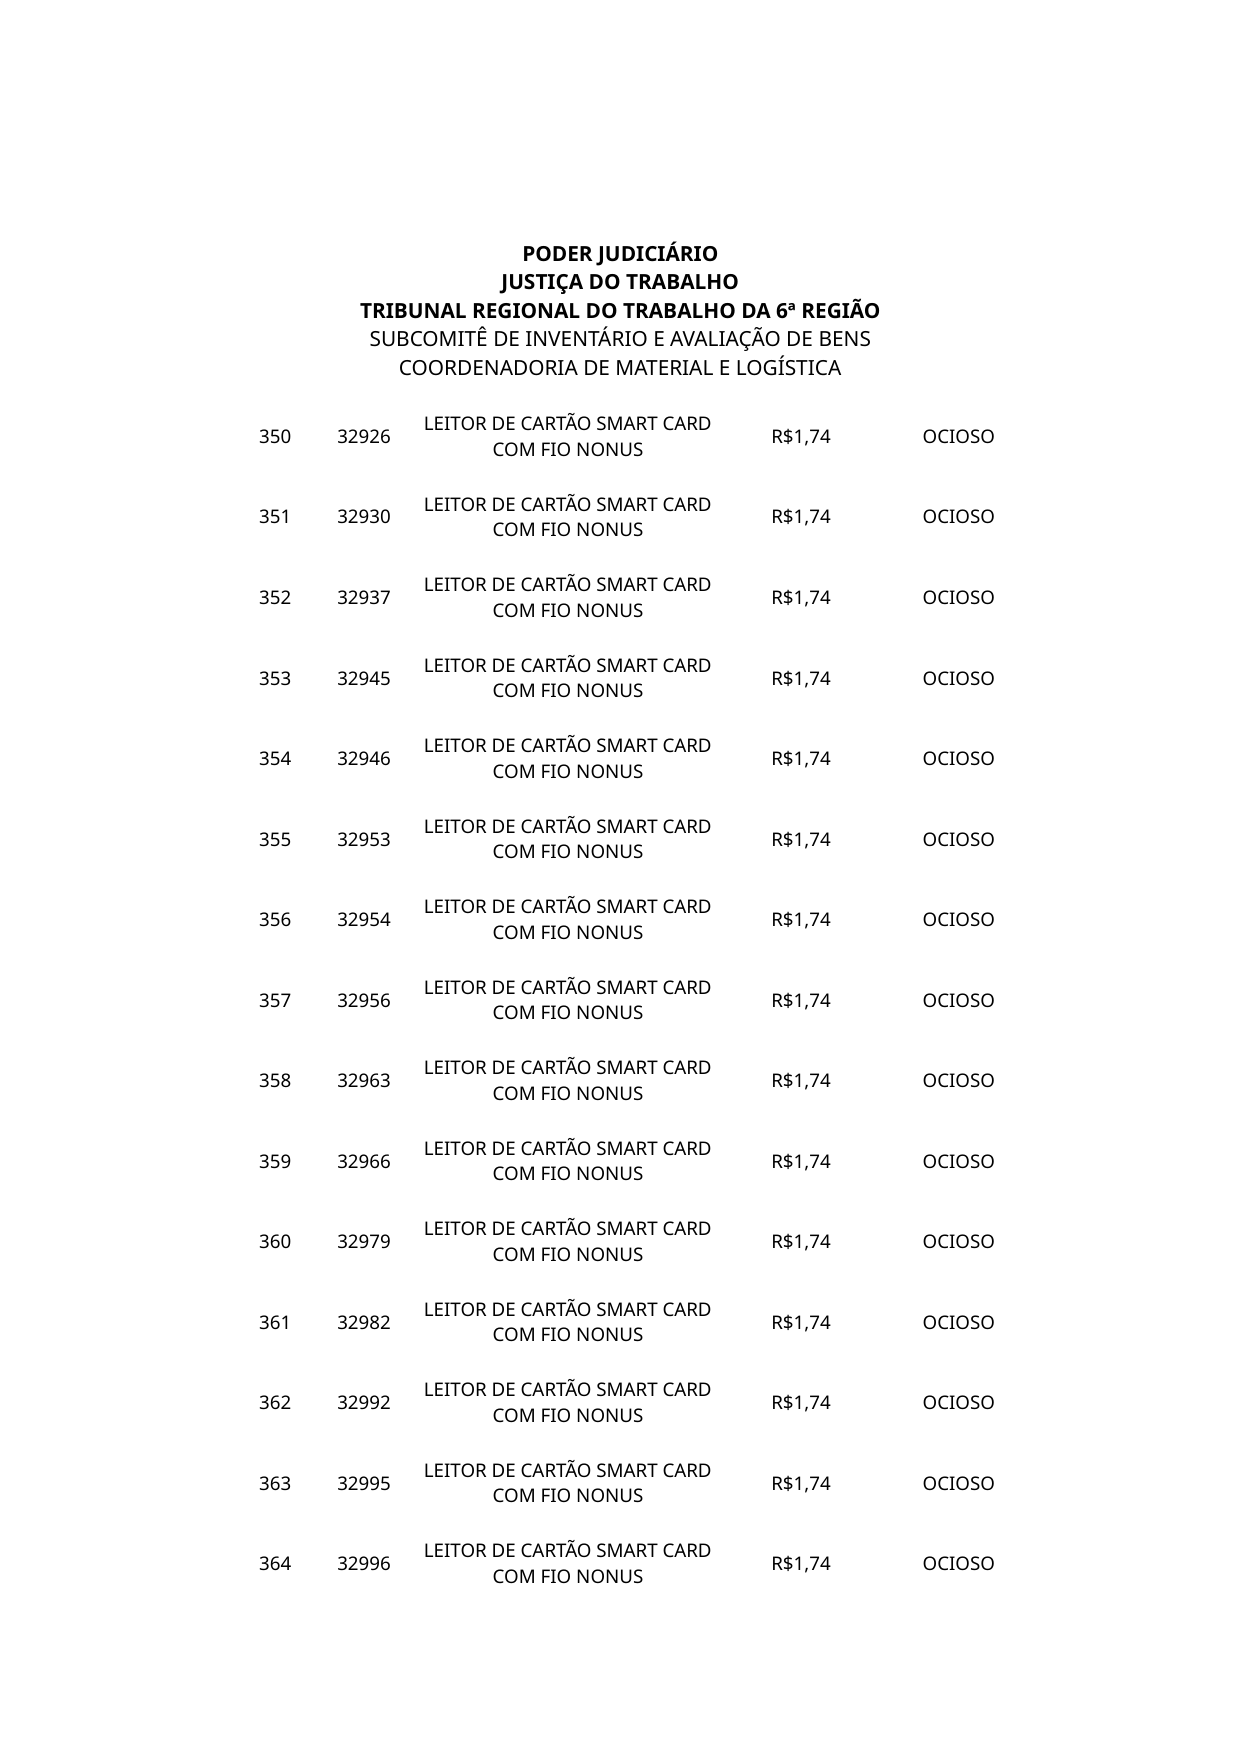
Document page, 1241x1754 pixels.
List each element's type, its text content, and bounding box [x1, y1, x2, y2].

table_cell OCIOSO [875, 1457, 1042, 1538]
table_cell LEITOR DE CARTÃO SMART CARD COM FIO NONUS [409, 652, 727, 733]
table_cell 32946 [319, 733, 409, 813]
table_cell 359 [231, 1135, 319, 1216]
table_cell 351 [231, 491, 319, 572]
table_cell 356 [231, 894, 319, 974]
table_cell 32945 [319, 652, 409, 733]
table_cell OCIOSO [875, 733, 1042, 813]
table_cell R$1,74 [727, 652, 875, 733]
table_cell 355 [231, 813, 319, 894]
table_cell LEITOR DE CARTÃO SMART CARD COM FIO NONUS [409, 733, 727, 813]
table_cell LEITOR DE CARTÃO SMART CARD COM FIO NONUS [409, 1055, 727, 1135]
table_cell LEITOR DE CARTÃO SMART CARD COM FIO NONUS [409, 491, 727, 572]
table_cell 32937 [319, 572, 409, 652]
table_cell R$1,74 [727, 813, 875, 894]
table_cell 32996 [319, 1538, 409, 1618]
table_cell LEITOR DE CARTÃO SMART CARD COM FIO NONUS [409, 1296, 727, 1377]
table_cell R$1,74 [727, 1135, 875, 1216]
table_cell 32963 [319, 1055, 409, 1135]
table_cell OCIOSO [875, 1377, 1042, 1457]
table_cell OCIOSO [875, 813, 1042, 894]
table_cell R$1,74 [727, 1216, 875, 1296]
table_cell LEITOR DE CARTÃO SMART CARD COM FIO NONUS [409, 572, 727, 652]
table_cell OCIOSO [875, 1216, 1042, 1296]
table_cell OCIOSO [875, 894, 1042, 974]
table_cell R$1,74 [727, 974, 875, 1055]
table_cell OCIOSO [875, 1135, 1042, 1216]
table_cell R$1,74 [727, 1055, 875, 1135]
table_cell 32966 [319, 1135, 409, 1216]
table_cell OCIOSO [875, 652, 1042, 733]
table_cell LEITOR DE CARTÃO SMART CARD COM FIO NONUS [409, 974, 727, 1055]
table_cell 32982 [319, 1296, 409, 1377]
table_cell OCIOSO [875, 1538, 1042, 1618]
table_cell R$1,74 [727, 1377, 875, 1457]
table_cell 362 [231, 1377, 319, 1457]
table_cell OCIOSO [875, 572, 1042, 652]
table_cell 32953 [319, 813, 409, 894]
table_cell R$1,74 [727, 1296, 875, 1377]
table_cell 352 [231, 572, 319, 652]
table_cell 32926 [319, 411, 409, 491]
table_cell LEITOR DE CARTÃO SMART CARD COM FIO NONUS [409, 411, 727, 491]
table_cell 364 [231, 1538, 319, 1618]
table_cell OCIOSO [875, 974, 1042, 1055]
table_cell 32995 [319, 1457, 409, 1538]
table_cell 32979 [319, 1216, 409, 1296]
table_cell R$1,74 [727, 1457, 875, 1538]
table_cell 357 [231, 974, 319, 1055]
table_cell 360 [231, 1216, 319, 1296]
table_cell 350 [231, 411, 319, 491]
table_cell 32954 [319, 894, 409, 974]
table_cell OCIOSO [875, 491, 1042, 572]
table_cell R$1,74 [727, 411, 875, 491]
table_cell LEITOR DE CARTÃO SMART CARD COM FIO NONUS [409, 1538, 727, 1618]
table_cell 354 [231, 733, 319, 813]
table_cell 363 [231, 1457, 319, 1538]
table_cell LEITOR DE CARTÃO SMART CARD COM FIO NONUS [409, 1377, 727, 1457]
table_cell LEITOR DE CARTÃO SMART CARD COM FIO NONUS [409, 1216, 727, 1296]
table_cell 32956 [319, 974, 409, 1055]
table_cell OCIOSO [875, 411, 1042, 491]
table_cell 358 [231, 1055, 319, 1135]
table_cell R$1,74 [727, 733, 875, 813]
table_cell LEITOR DE CARTÃO SMART CARD COM FIO NONUS [409, 1457, 727, 1538]
table_cell R$1,74 [727, 491, 875, 572]
table_cell R$1,74 [727, 1538, 875, 1618]
table_cell 353 [231, 652, 319, 733]
table_cell 32992 [319, 1377, 409, 1457]
table_cell OCIOSO [875, 1055, 1042, 1135]
table_cell LEITOR DE CARTÃO SMART CARD COM FIO NONUS [409, 813, 727, 894]
table_cell R$1,74 [727, 572, 875, 652]
table_cell 32930 [319, 491, 409, 572]
table_cell 361 [231, 1296, 319, 1377]
table_cell LEITOR DE CARTÃO SMART CARD COM FIO NONUS [409, 894, 727, 974]
table_cell R$1,74 [727, 894, 875, 974]
table_cell OCIOSO [875, 1296, 1042, 1377]
table_cell LEITOR DE CARTÃO SMART CARD COM FIO NONUS [409, 1135, 727, 1216]
